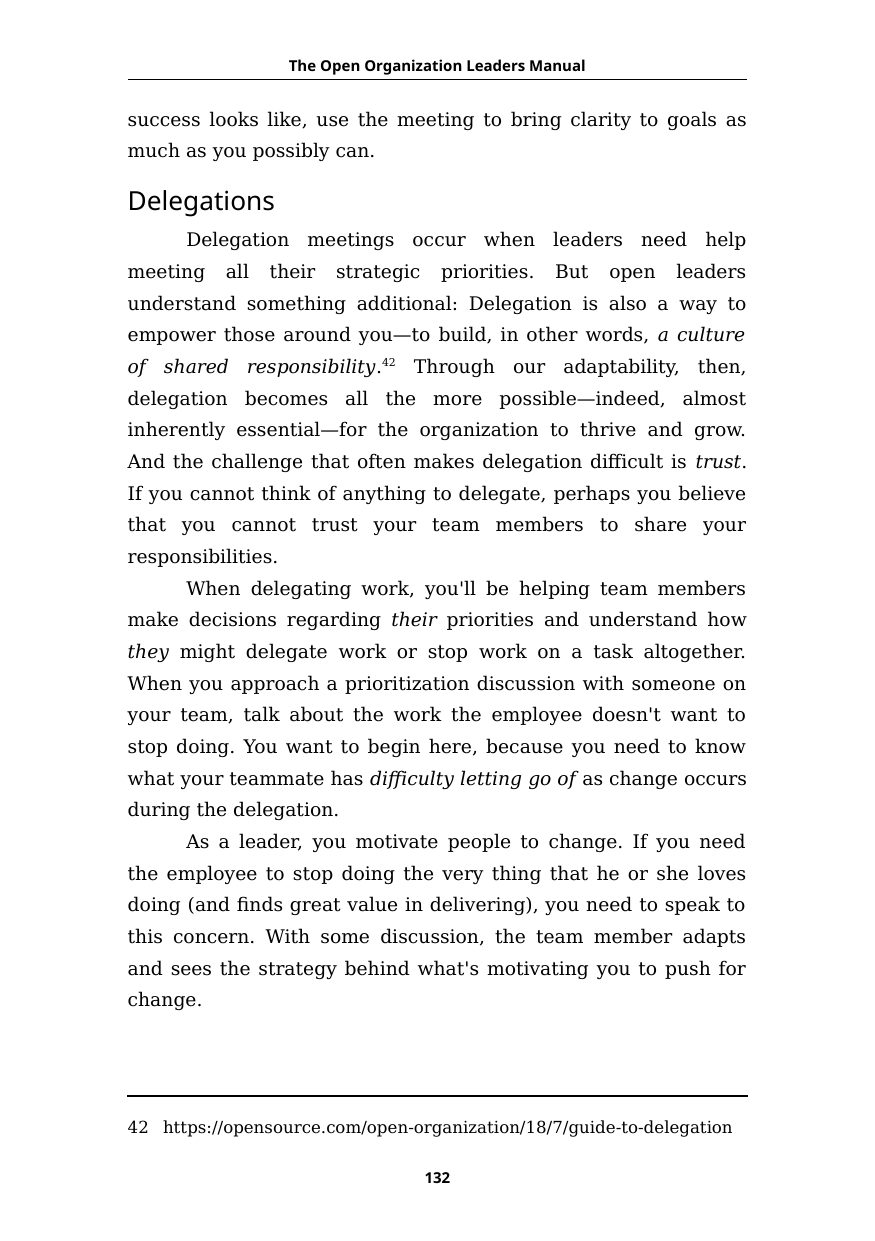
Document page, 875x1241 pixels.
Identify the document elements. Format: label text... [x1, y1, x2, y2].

text success looks like, use the meeting to bring clarity to goals as much as you possibly can. [127, 109, 747, 162]
text https://opensource.com/open-organization/18/7/guide-to-delegation [127, 1118, 747, 1138]
text Delegation meetings occur when leaders need help meeting all their strategic priorities. But open leaders understand something additional: Delegation is also a way to empower those around you—to build, in other words, a culture of shared responsibility. Through our adaptability, then, delegation becomes all the more possible—indeed, almost inherently essential—for the organization to thrive and grow. And the challenge that often makes delegation difficult is trust. If you cannot think of anything to delegate, perhaps you believe that you cannot trust your team members to share your responsibilities. [127, 229, 747, 568]
text As a leader, you motivate people to change. If you need the employee to stop doing the very thing that he or she loves doing (and finds great value in delivering), you need to speak to this concern. With some discussion, the team member adapts and sees the strategy behind what's motivating you to push for change. [127, 831, 747, 1011]
text When delegating work, you'll be helping team members make decisions regarding their priorities and understand how they might delegate work or stop work on a task altogether. When you approach a prioritization discussion with someone on your team, talk about the work the employee doesn't want to stop doing. You want to begin here, because you need to know what your teammate has difficulty letting go of as change occurs during the delegation. [127, 578, 747, 821]
subtitle Delegations [127, 187, 747, 217]
